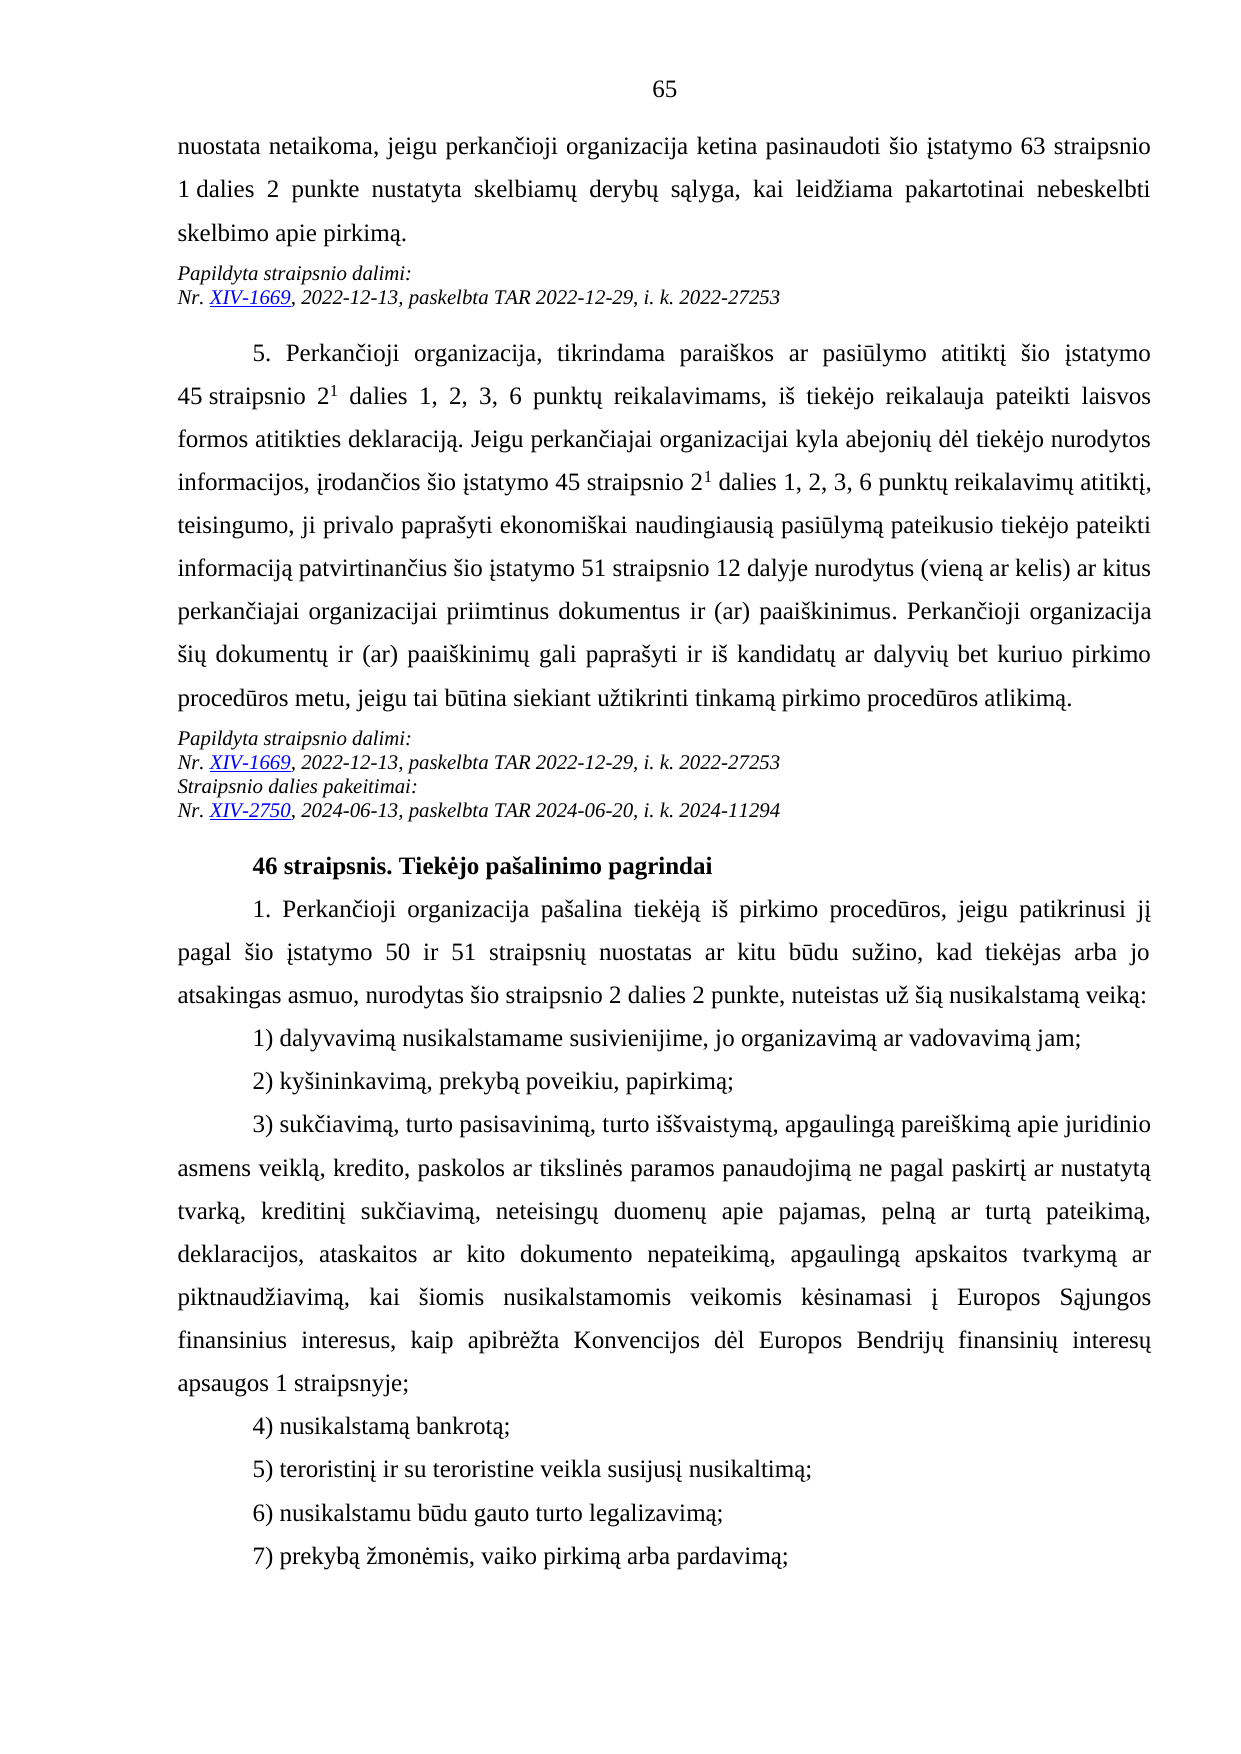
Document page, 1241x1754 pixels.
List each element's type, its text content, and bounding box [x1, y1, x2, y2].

text 1. Perkančioji organizacija pašalina tiekėją iš pirkimo procedūros, jeigu patikrinusi jį pagal šio įstatymo 50 ir 51 straipsnių nuostatas ar kitu būdu sužino, kad tiekėjas arba jo atsakingas asmuo, nurodytas šio straipsnio 2 dalies 2 punkte, nuteistas už šią nusikalstamą veiką: [177, 894, 1152, 1009]
text 5) teroristinį ir su teroristine veikla susijusį nusikaltimą; [177, 1454, 1152, 1483]
text 5. Perkančioji organizacija, tikrindama paraiškos ar pasiūlymo atitiktį šio įstatymo 45 straipsnio 21 dalies 1, 2, 3, 6 punktų reikalavimams, iš tiekėjo reikalauja pateikti laisvos formos atitikties deklaraciją. Jeigu perkančiajai organizacijai kyla abejonių dėl tiekėjo nurodytos informacijos, įrodančios šio įstatymo 45 straipsnio 21 dalies 1, 2, 3, 6 punktų reikalavimų atitiktį, teisingumo, ji privalo paprašyti ekonomiškai naudingiausią pasiūlymą pateikusio tiekėjo pateikti informaciją patvirtinančius šio įstatymo 51 straipsnio 12 dalyje nurodytus (vieną ar kelis) ar kitus perkančiajai organizacijai priimtinus dokumentus ir (ar) paaiškinimus. Perkančioji organizacija šių dokumentų ir (ar) paaiškinimų gali paprašyti ir iš kandidatų ar dalyvių bet kuriuo pirkimo procedūros metu, jeigu tai būtina siekiant užtikrinti tinkamą pirkimo procedūros atlikimą. [177, 338, 1152, 711]
text Nr. XIV-1669, 2022-12-13, paskelbta TAR 2022-12-29, i. k. 2022-27253 [177, 285, 1152, 309]
text Nr. XIV-2750, 2024-06-13, paskelbta TAR 2024-06-20, i. k. 2024-11294 [177, 798, 1152, 822]
text 2) kyšininkavimą, prekybą poveikiu, papirkimą; [177, 1066, 1152, 1095]
text 6) nusikalstamu būdu gauto turto legalizavimą; [177, 1498, 1152, 1526]
text Papildyta straipsnio dalimi: [177, 261, 1152, 285]
text 7) prekybą žmonėmis, vaiko pirkimą arba pardavimą; [177, 1541, 1152, 1569]
text Papildyta straipsnio dalimi: [177, 726, 1152, 750]
text Nr. XIV-1669, 2022-12-13, paskelbta TAR 2022-12-29, i. k. 2022-27253 [177, 750, 1152, 774]
text 1) dalyvavimą nusikalstamame susivienijime, jo organizavimą ar vadovavimą jam; [177, 1023, 1152, 1052]
text 46 straipsnis. Tiekėjo pašalinimo pagrindai [177, 851, 1152, 879]
text 4) nusikalstamą bankrotą; [177, 1411, 1152, 1440]
text Straipsnio dalies pakeitimai: [177, 774, 1152, 798]
text nuostata netaikoma, jeigu perkančioji organizacija ketina pasinaudoti šio įstatymo 63 straipsnio 1 dalies 2 punkte nustatyta skelbiamų derybų sąlyga, kai leidžiama pakartotinai nebeskelbti skelbimo apie pirkimą. [177, 131, 1152, 246]
text 3) sukčiavimą, turto pasisavinimą, turto iššvaistymą, apgaulingą pareiškimą apie juridinio asmens veiklą, kredito, paskolos ar tikslinės paramos panaudojimą ne pagal paskirtį ar nustatytą tvarką, kreditinį sukčiavimą, neteisingų duomenų apie pajamas, pelną ar turtą pateikimą, deklaracijos, ataskaitos ar kito dokumento nepateikimą, apgaulingą apskaitos tvarkymą ar piktnaudžiavimą, kai šiomis nusikalstamomis veikomis kėsinamasi į Europos Sąjungos finansinius interesus, kaip apibrėžta Konvencijos dėl Europos Bendrijų finansinių interesų apsaugos 1 straipsnyje; [177, 1109, 1152, 1397]
